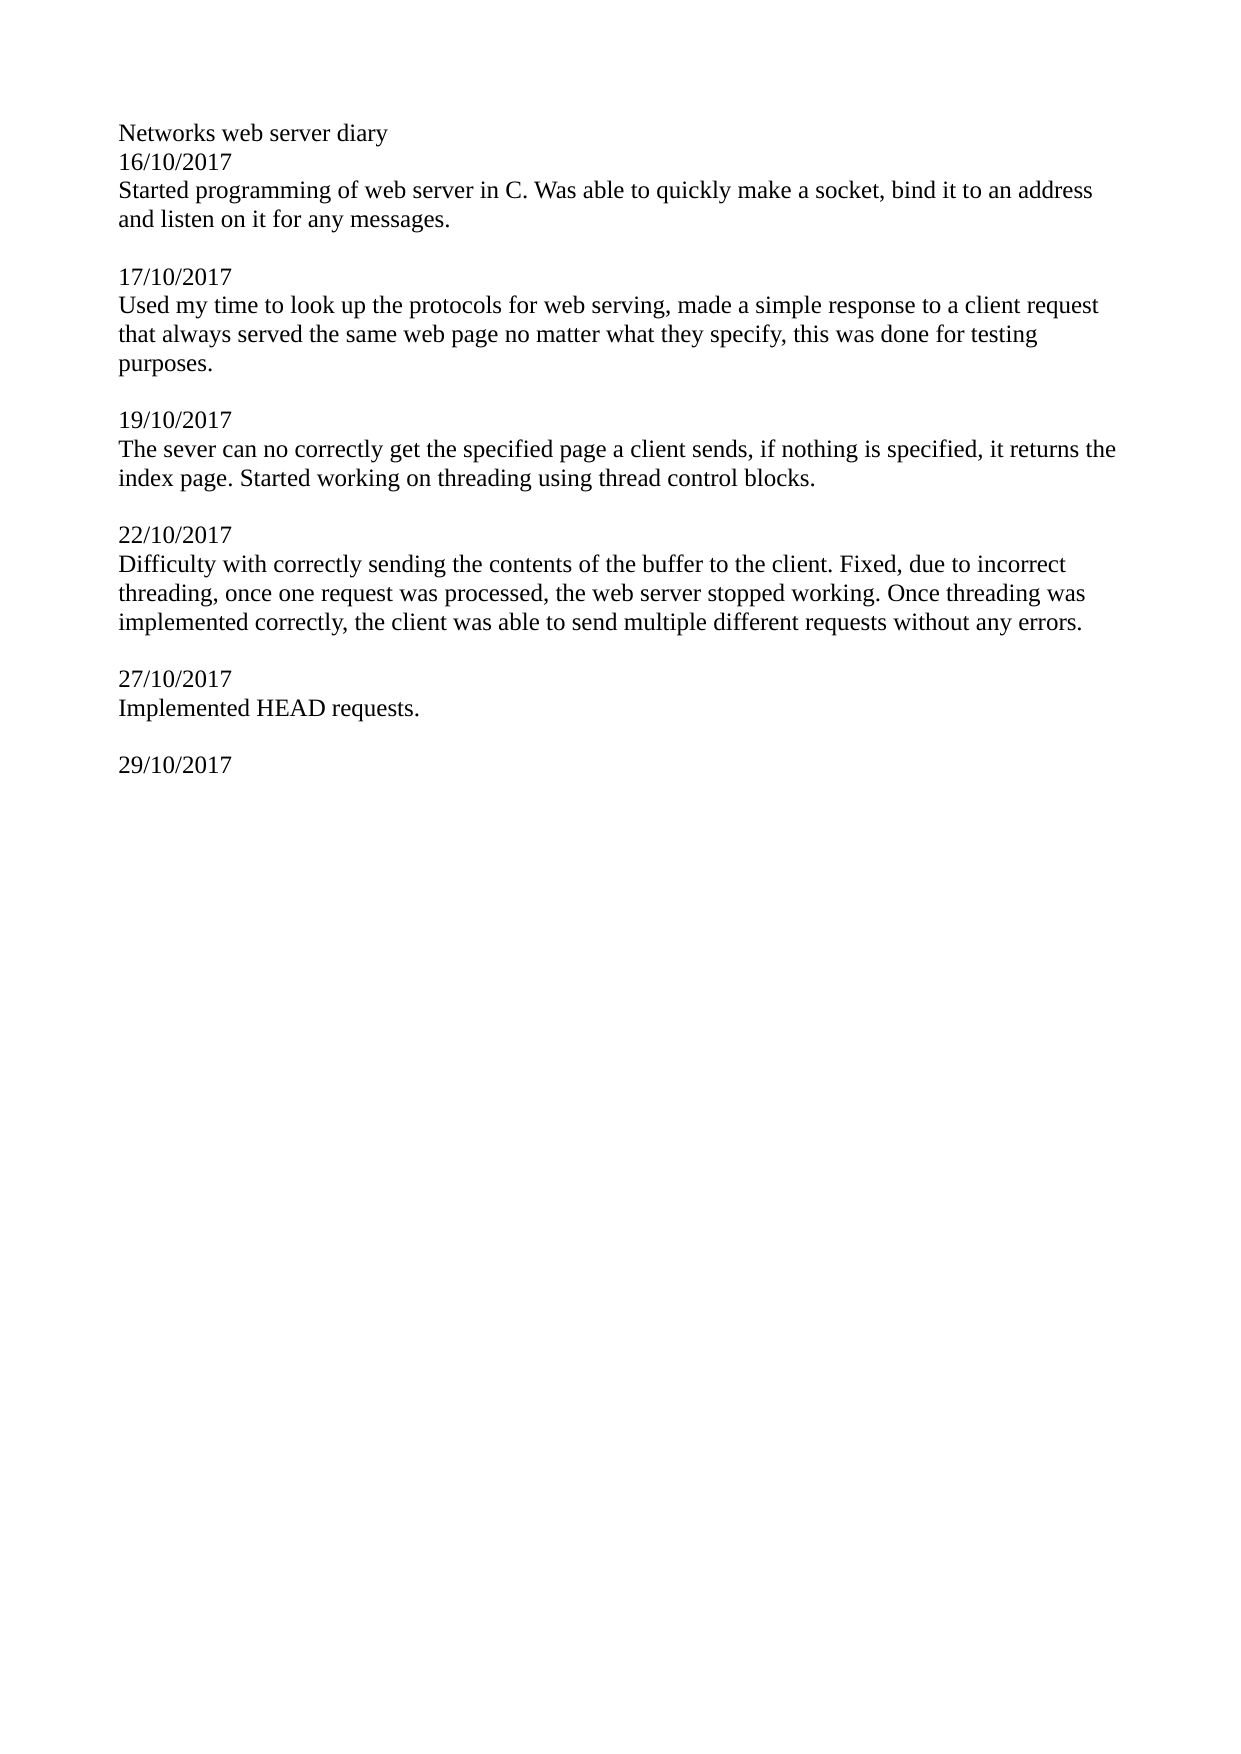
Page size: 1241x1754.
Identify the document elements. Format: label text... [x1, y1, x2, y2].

text Started programming of web server in C. Was able to quickly make a socket, bind it to an address and listen on it for any messages. [118, 176, 1122, 233]
text Networks web server diary [118, 118, 1122, 147]
text 16/10/2017 [118, 147, 1122, 176]
text Difficulty with correctly sending the contents of the buffer to the client. Fixed, due to incorrect threading, once one request was processed, the web server stopped working. Once threading was implemented correctly, the client was able to send multiple different requests without any errors. [118, 549, 1122, 636]
text 27/10/2017 [118, 664, 1122, 693]
text Implemented HEAD requests. [118, 693, 1122, 722]
text Used my time to look up the protocols for web serving, made a simple response to a client request that always served the same web page no matter what they specify, this was done for testing purposes. [118, 291, 1122, 377]
text 29/10/2017 [118, 751, 1122, 779]
text The sever can no correctly get the specified page a client sends, if nothing is specified, it returns the index page. Started working on threading using thread control blocks. [118, 434, 1122, 492]
text 22/10/2017 [118, 521, 1122, 549]
text 19/10/2017 [118, 406, 1122, 434]
text 17/10/2017 [118, 262, 1122, 291]
